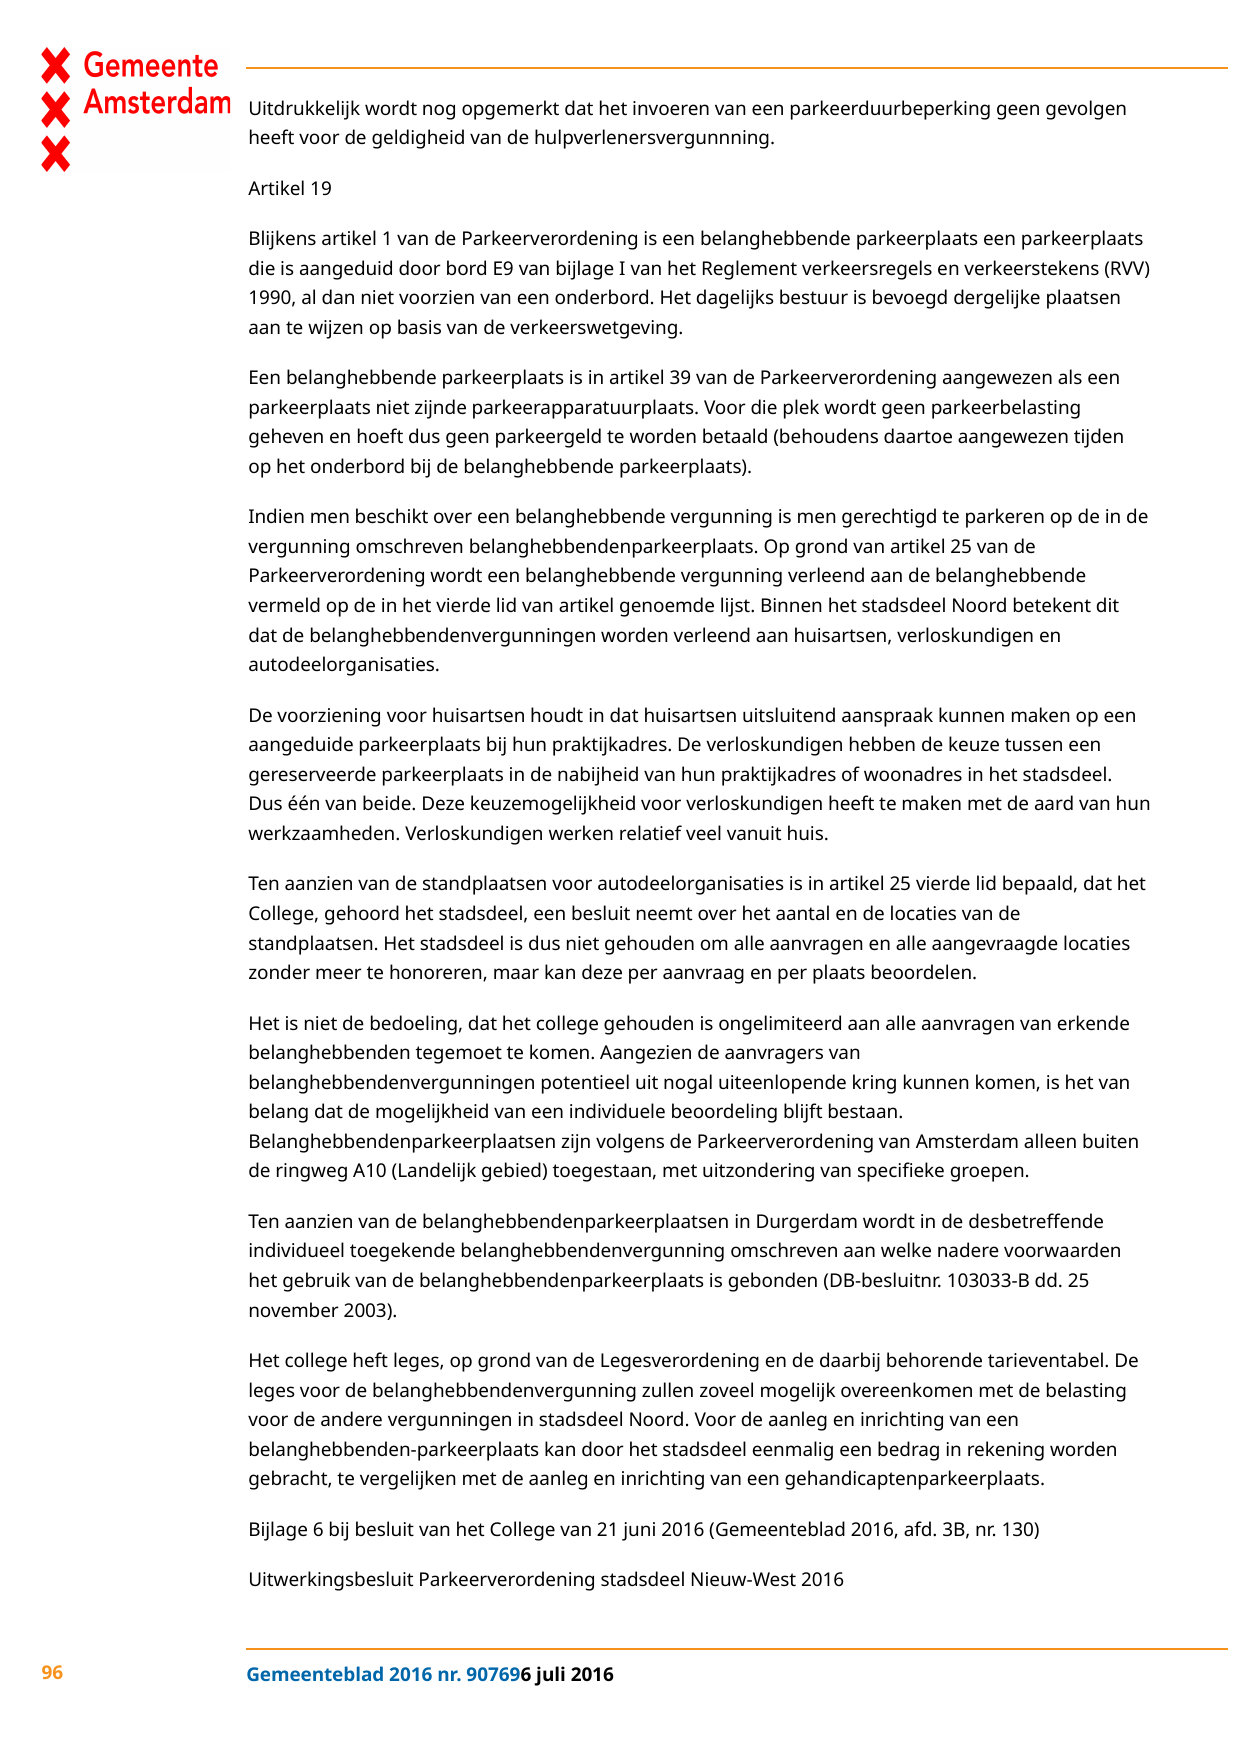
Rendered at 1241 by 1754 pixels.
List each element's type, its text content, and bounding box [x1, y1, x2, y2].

text Bijlage 6 bij besluit van het College van 21 juni 2016 (Gemeenteblad 2016, afd. 3B, nr. 130) [248, 1516, 1152, 1542]
text Uitwerkingsbesluit Parkeerverordening stadsdeel Nieuw-West 2016 [248, 1566, 1152, 1592]
text Indien men beschikt over een belanghebbende vergunning is men gerechtigd te parkeren op de in de vergunning omschreven belanghebbendenparkeerplaats. Op grond van artikel 25 van de Parkeerverordening wordt een belanghebbende vergunning verleend aan de belanghebbende vermeld op de in het vierde lid van artikel genoemde lijst. Binnen het stadsdeel Noord betekent dit dat de belanghebbendenvergunningen worden verleend aan huisartsen, verloskundigen en autodeelorganisaties. [248, 503, 1152, 677]
text Ten aanzien van de standplaatsen voor autodeelorganisaties is in artikel 25 vierde lid bepaald, dat het College, gehoord het stadsdeel, een besluit neemt over het aantal en de locaties van de standplaatsen. Het stadsdeel is dus niet gehouden om alle aanvragen en alle aangevraagde locaties zonder meer te honoreren, maar kan deze per aanvraag en per plaats beoordelen. [248, 871, 1152, 985]
text Het college heft leges, op grond van de Legesverordening en de daarbij behorende tarieventabel. De leges voor de belanghebbendenvergunning zullen zoveel mogelijk overeenkomen met de belasting voor de andere vergunningen in stadsdeel Noord. Voor de aanleg en inrichting van een belanghebbenden-parkeerplaats kan door het stadsdeel eenmalig een bedrag in rekening worden gebracht, te vergelijken met de aanleg en inrichting van een gehandicaptenparkeerplaats. [248, 1347, 1152, 1491]
text Blijkens artikel 1 van de Parkeerverordening is een belanghebbende parkeerplaats een parkeerplaats die is aangeduid door bord E9 van bijlage I van het Reglement verkeersregels en verkeerstekens (RVV) 1990, al dan niet voorzien van een onderbord. Het dagelijks bestuur is bevoegd dergelijke plaatsen aan te wijzen op basis van de verkeerswetgeving. [248, 225, 1152, 340]
text Artikel 19 [248, 175, 1152, 201]
text Een belanghebbende parkeerplaats is in artikel 39 van de Parkeerverordening aangewezen als een parkeerplaats niet zijnde parkeerapparatuurplaats. Voor die plek wordt geen parkeerbelasting geheven en hoeft dus geen parkeergeld te worden betaald (behoudens daartoe aangewezen tijden op het onderbord bij de belanghebbende parkeerplaats). [248, 364, 1152, 479]
picture [41, 47, 231, 172]
text Ten aanzien van de belanghebbendenparkeerplaatsen in Durgerdam wordt in de desbetreffende individueel toegekende belanghebbendenvergunning omschreven aan welke nadere voorwaarden het gebruik van de belanghebbendenparkeerplaats is gebonden (DB-besluitnr. 103033-B dd. 25 november 2003). [248, 1208, 1152, 1323]
text De voorziening voor huisartsen houdt in dat huisartsen uitsluitend aanspraak kunnen maken op een aangeduide parkeerplaats bij hun praktijkadres. De verloskundigen hebben de keuze tussen een gereserveerde parkeerplaats in de nabijheid van hun praktijkadres of woonadres in het stadsdeel. Dus één van beide. Deze keuzemogelijkheid voor verloskundigen heeft te maken met de aard van hun werkzaamheden. Verloskundigen werken relatief veel vanuit huis. [248, 702, 1152, 846]
text Het is niet de bedoeling, dat het college gehouden is ongelimiteerd aan alle aanvragen van erkende belanghebbenden tegemoet te komen. Aangezien de aanvragers van belanghebbendenvergunningen potentieel uit nogal uiteenlopende kring kunnen komen, is het van belang dat de mogelijkheid van een individuele beoordeling blijft bestaan. Belanghebbendenparkeerplaatsen zijn volgens de Parkeerverordening van Amsterdam alleen buiten de ringweg A10 (Landelijk gebied) toegestaan, met uitzondering van specifieke groepen. [248, 1010, 1152, 1183]
text Uitdrukkelijk wordt nog opgemerkt dat het invoeren van een parkeerduurbeperking geen gevolgen heeft voor de geldigheid van de hulpverlenersvergunnning. [248, 95, 1152, 150]
